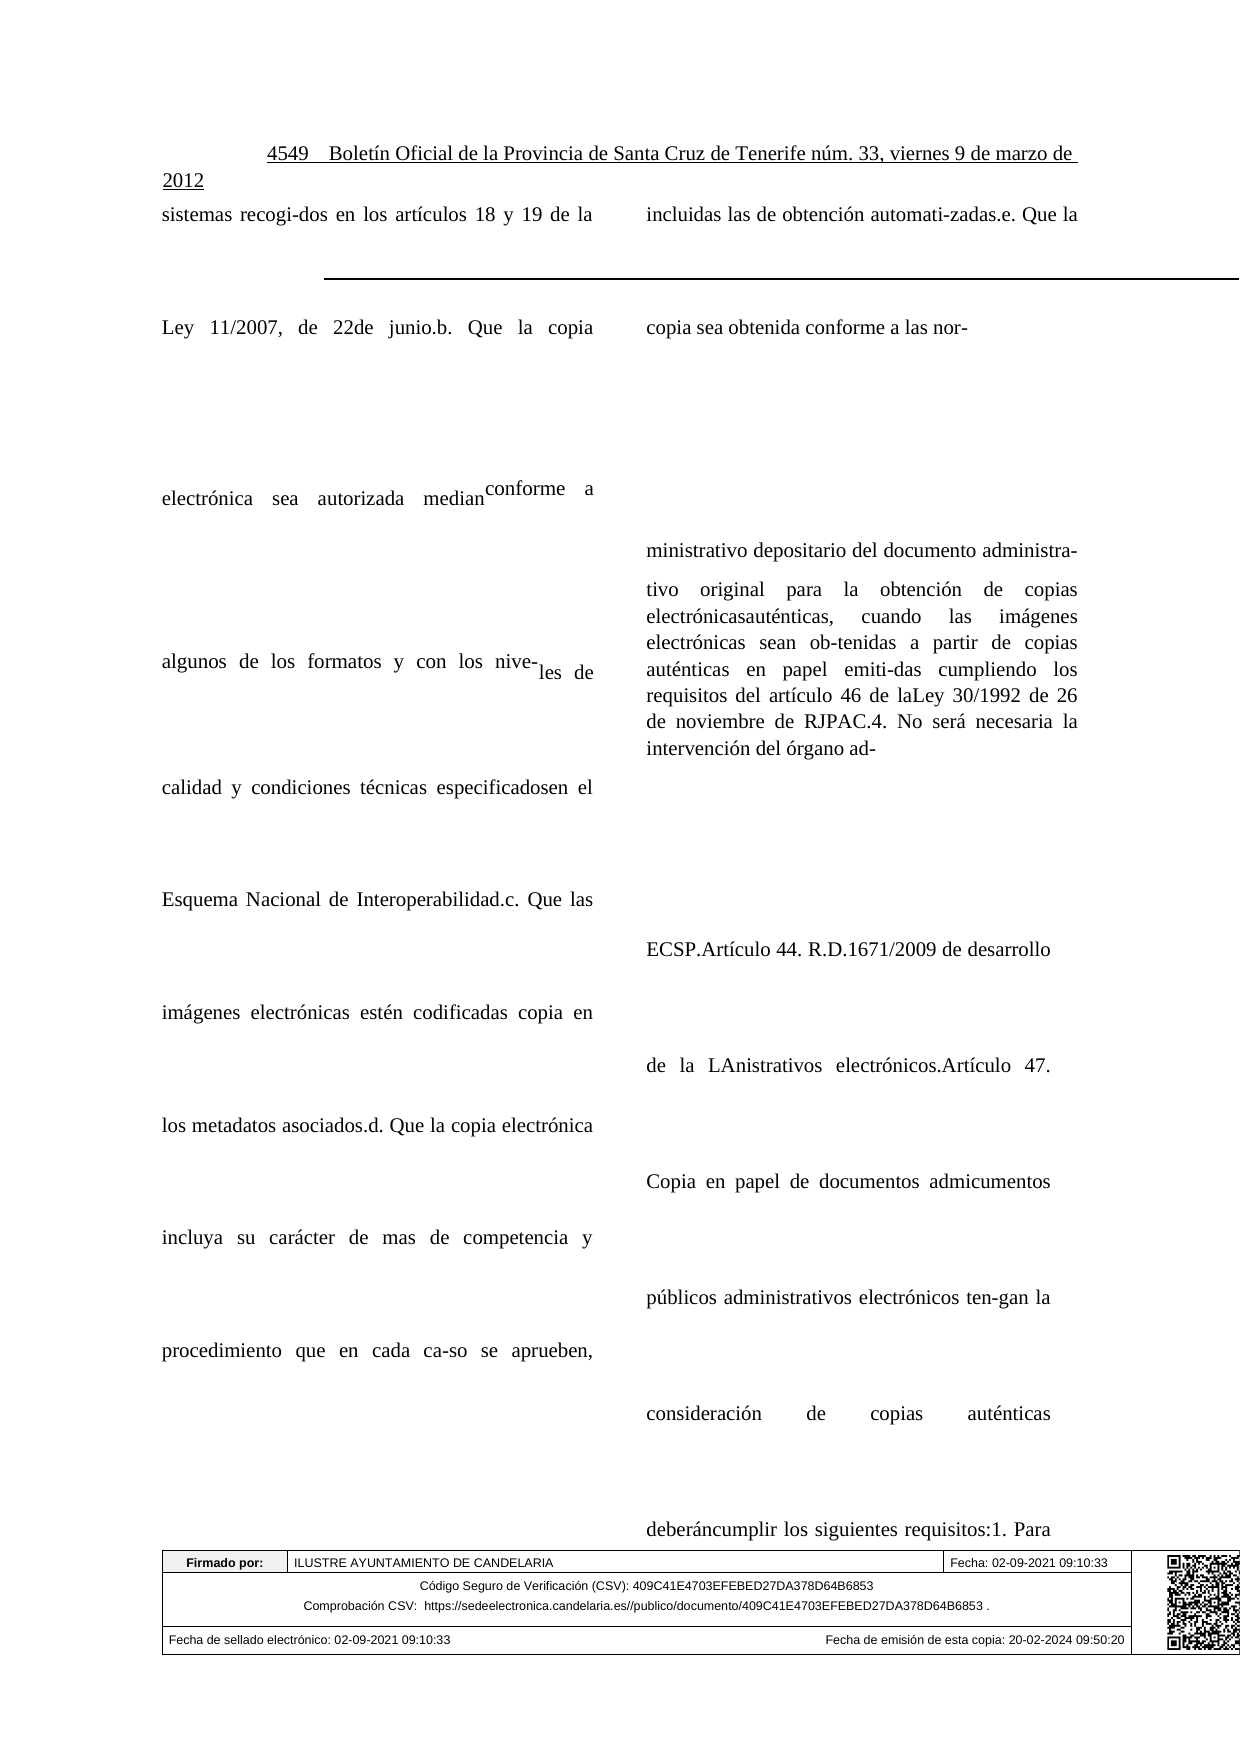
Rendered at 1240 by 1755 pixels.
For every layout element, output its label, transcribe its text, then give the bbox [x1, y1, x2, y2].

text ECSP.Artículo 44. R.D.1671/2009 de desarrollo de la LAnistrativos electrónicos.Artículo 47. Copia en papel de documentos admicumentos públicos administrativos electrónicos ten-gan la consideración de copias auténticas deberáncumplir los siguientes requisitos:1. Para [646, 937, 1051, 1541]
text copia sea obtenida conforme a las nor- [646, 280, 1078, 339]
text ministrativo depositario del documento administra-tivo original para la obtención de copias electrónicasauténticas, cuando las imágenes electrónicas sean ob-tenidas a partir de copias auténticas en papel emiti-das cumpliendo los requisitos del artículo 46 de laLey 30/1992 de 26 de noviembre de RJPAC.4. No será necesaria la intervención del órgano ad- [646, 538, 1078, 760]
text sistemas recogi-dos en los artículos 18 y 19 de la Ley 11/2007, de 22de junio.b. Que la copia electrónica sea autorizada medianconforme a algunos de los formatos y con los nive-les de calidad y condiciones técnicas especificadosen el Esquema Nacional de Interoperabilidad.c. Que las imágenes electrónicas estén codificadas copia en los metadatos asociados.d. Que la copia electrónica incluya su carácter de mas de competencia y procedimiento que en cada ca-so se aprueben, [162, 202, 593, 1362]
text incluidas las de obtención automati-zadas.e. Que la [646, 202, 1078, 278]
